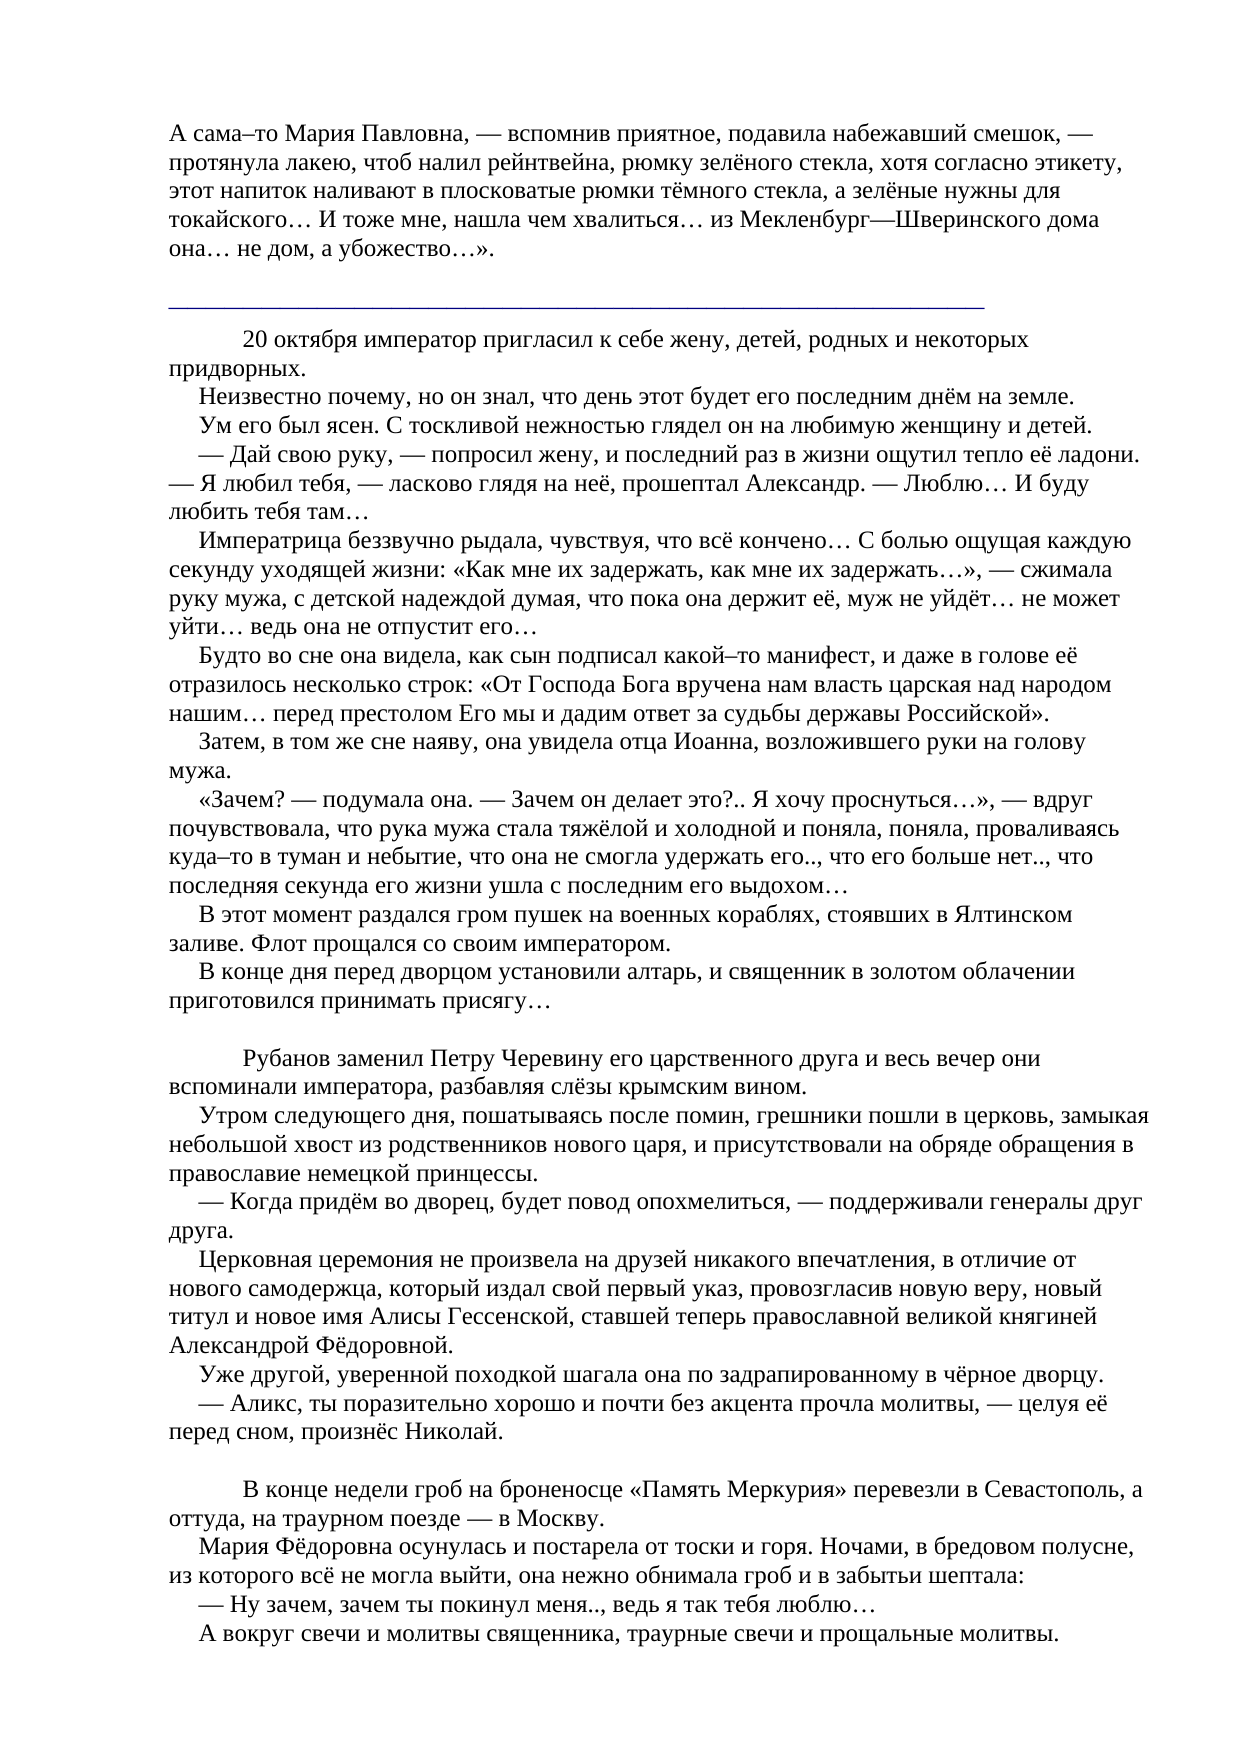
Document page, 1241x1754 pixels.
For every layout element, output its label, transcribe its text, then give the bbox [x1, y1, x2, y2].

text А вокруг свечи и молитвы священника, траурные свечи и прощальные молитвы. [169, 1618, 1152, 1646]
text Императрица беззвучно рыдала, чувствуя, что всё кончено… С болью ощущая каждую секунду уходящей жизни: «Как мне их задержать, как мне их задержать…», — сжимала руку мужа, с детской надеждой думая, что пока она держит её, муж не уйдёт… не может уйти… ведь она не отпустит его… [169, 525, 1152, 640]
text — Дай свою руку, — попросил жену, и последний раз в жизни ощутил тепло её ладони. — Я любил тебя, — ласково глядя на неё, прошептал Александр. — Люблю… И буду любить тебя там… [169, 439, 1152, 525]
text Неизвестно почему, но он знал, что день этот будет его последним днём на земле. [169, 381, 1152, 410]
text Мария Фёдоровна осунулась и постарела от тоски и горя. Ночами, в бредовом полусне, из которого всё не могла выйти, она нежно обнимала гроб и в забытьи шептала: [169, 1531, 1152, 1589]
text Рубанов заменил Петру Черевину его царственного друга и весь вечер они вспоминали императора, разбавляя слёзы крымским вином. [169, 1043, 1152, 1100]
text Будто во сне она видела, как сын подписал какой–то манифест, и даже в голове её отразилось несколько строк: «От Господа Бога вручена нам власть царская над народом нашим… перед престолом Его мы и дадим ответ за судьбы державы Российской». [169, 640, 1152, 726]
text Церковная церемония не произвела на друзей никакого впечатления, в отличие от нового самодержца, который издал свой первый указ, провозгласив новую веру, новый титул и новое имя Алисы Гессенской, ставшей теперь православной великой княгиней Александрой Фёдоровной. [169, 1244, 1152, 1359]
text В этот момент раздался гром пушек на военных кораблях, стоявших в Ялтинском заливе. Флот прощался со своим императором. [169, 899, 1152, 956]
text Затем, в том же сне наяву, она увидела отца Иоанна, возложившего руки на голову мужа. [169, 726, 1152, 784]
text В конце дня перед дворцом установили алтарь, и священник в золотом облачении приготовился принимать присягу… [169, 956, 1152, 1014]
text А сама–то Мария Павловна, — вспомнив приятное, подавила набежавший смешок, — протянула лакею, чтоб налил рейнтвейна, рюмку зелёного стекла, хотя согласно этикету, этот напиток наливают в плосковатые рюмки тёмного стекла, а зелёные нужны для токайского… И тоже мне, нашла чем хвалиться… из Мекленбург—Шверинского дома она… не дом, а убожество…». [169, 118, 1152, 262]
text — Когда придём во дворец, будет повод опохмелиться, — поддерживали генералы друг друга. [169, 1186, 1152, 1244]
text 20 октября император пригласил к себе жену, детей, родных и некоторых придворных. [169, 324, 1152, 381]
text В конце недели гроб на броненосце «Память Меркурия» перевезли в Севастополь, а оттуда, на траурном поезде — в Москву. [169, 1474, 1152, 1531]
subtitle ____________________________________________ [169, 274, 1152, 312]
text Ум его был ясен. С тоскливой нежностью глядел он на любимую женщину и детей. [169, 410, 1152, 439]
text «Зачем? — подумала она. — Зачем он делает это?.. Я хочу проснуться…», — вдруг почувствовала, что рука мужа стала тяжёлой и холодной и поняла, поняла, проваливаясь куда–то в туман и небытие, что она не смогла удержать его.., что его больше нет.., что последняя секунда его жизни ушла с последним его выдохом… [169, 784, 1152, 899]
text — Ну зачем, зачем ты покинул меня.., ведь я так тебя люблю… [169, 1589, 1152, 1618]
text — Аликс, ты поразительно хорошо и почти без акцента прочла молитвы, — целуя её перед сном, произнёс Николай. [169, 1388, 1152, 1445]
text Уже другой, уверенной походкой шагала она по задрапированному в чёрное дворцу. [169, 1359, 1152, 1388]
text Утром следующего дня, пошатываясь после помин, грешники пошли в церковь, замыкая небольшой хвост из родственников нового царя, и присутствовали на обряде обращения в православие немецкой принцессы. [169, 1100, 1152, 1186]
